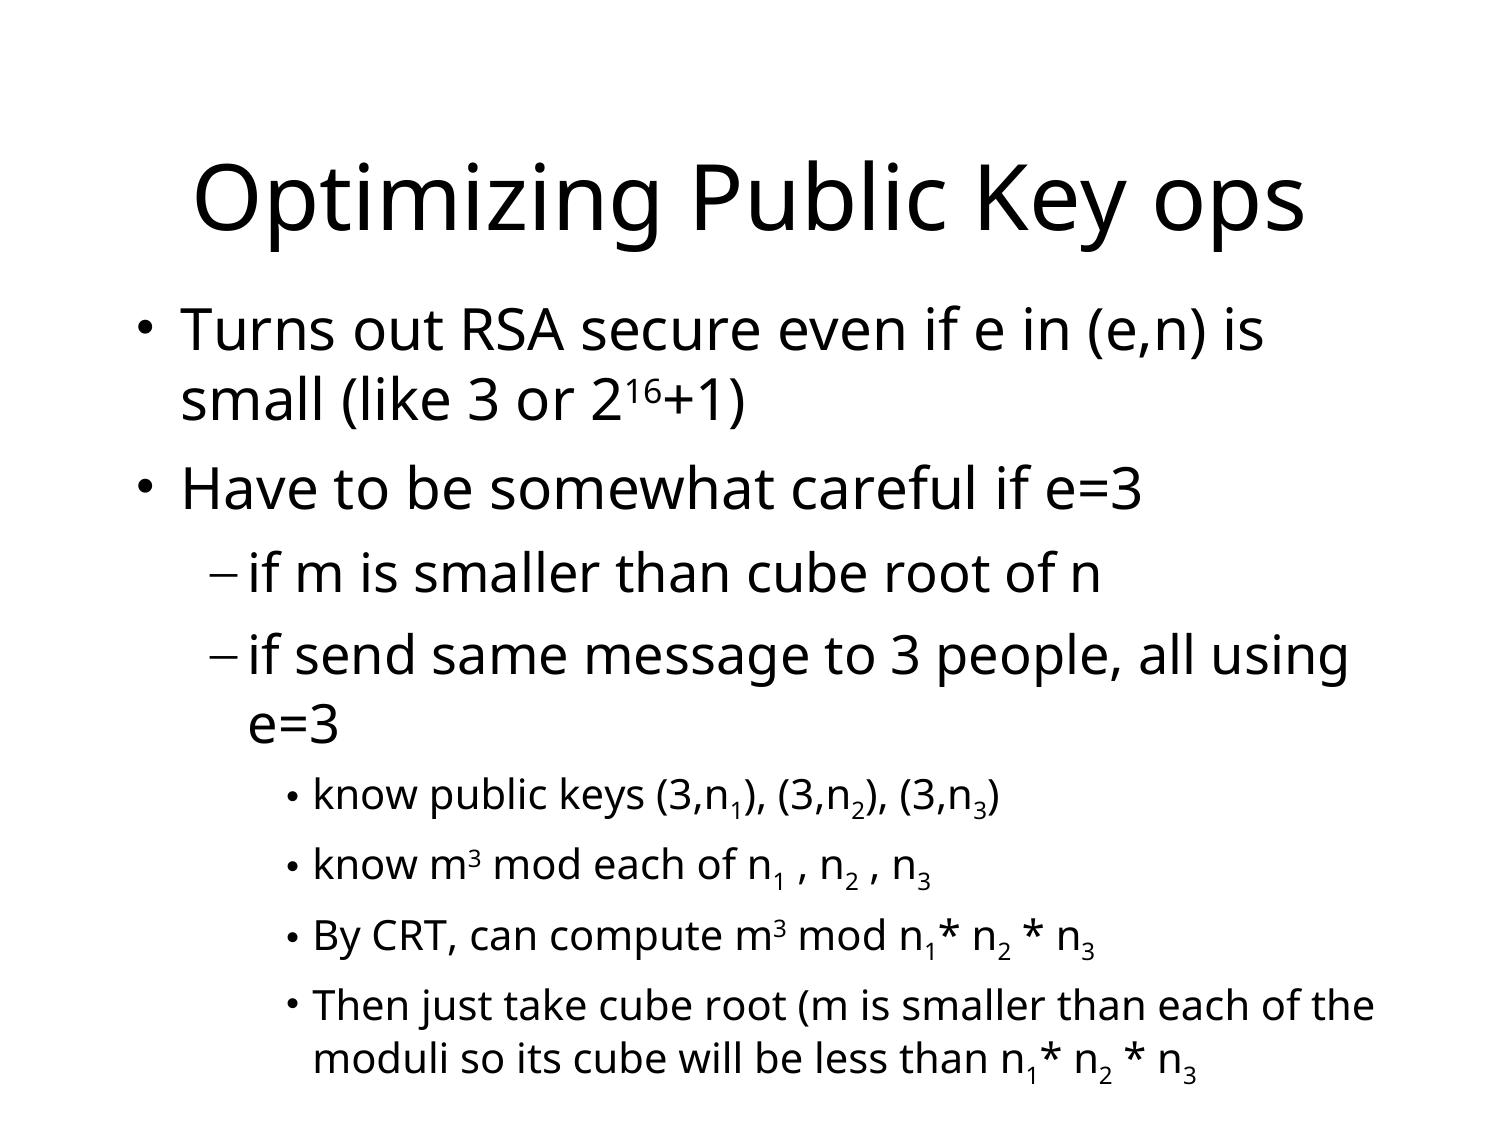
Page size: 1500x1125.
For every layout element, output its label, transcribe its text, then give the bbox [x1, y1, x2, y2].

list Turns out RSA secure even if e in (e,n) is small (like 3 or 216+1) Have to be somewhat careful if e=3 if m is smaller than cube root of n if send same message to 3 people, all using e=3 know public keys (3,n1), (3,n2), (3,n3) know m3 mod each of n1 , n2 , n3 By CRT, can compute m3 mod n1* n2 * n3 Then just take cube root (m is smaller than each of the moduli so its cube will be less than n1* n2 * n3 [120, 283, 1396, 1099]
title Optimizing Public Key ops [112, 74, 1388, 313]
